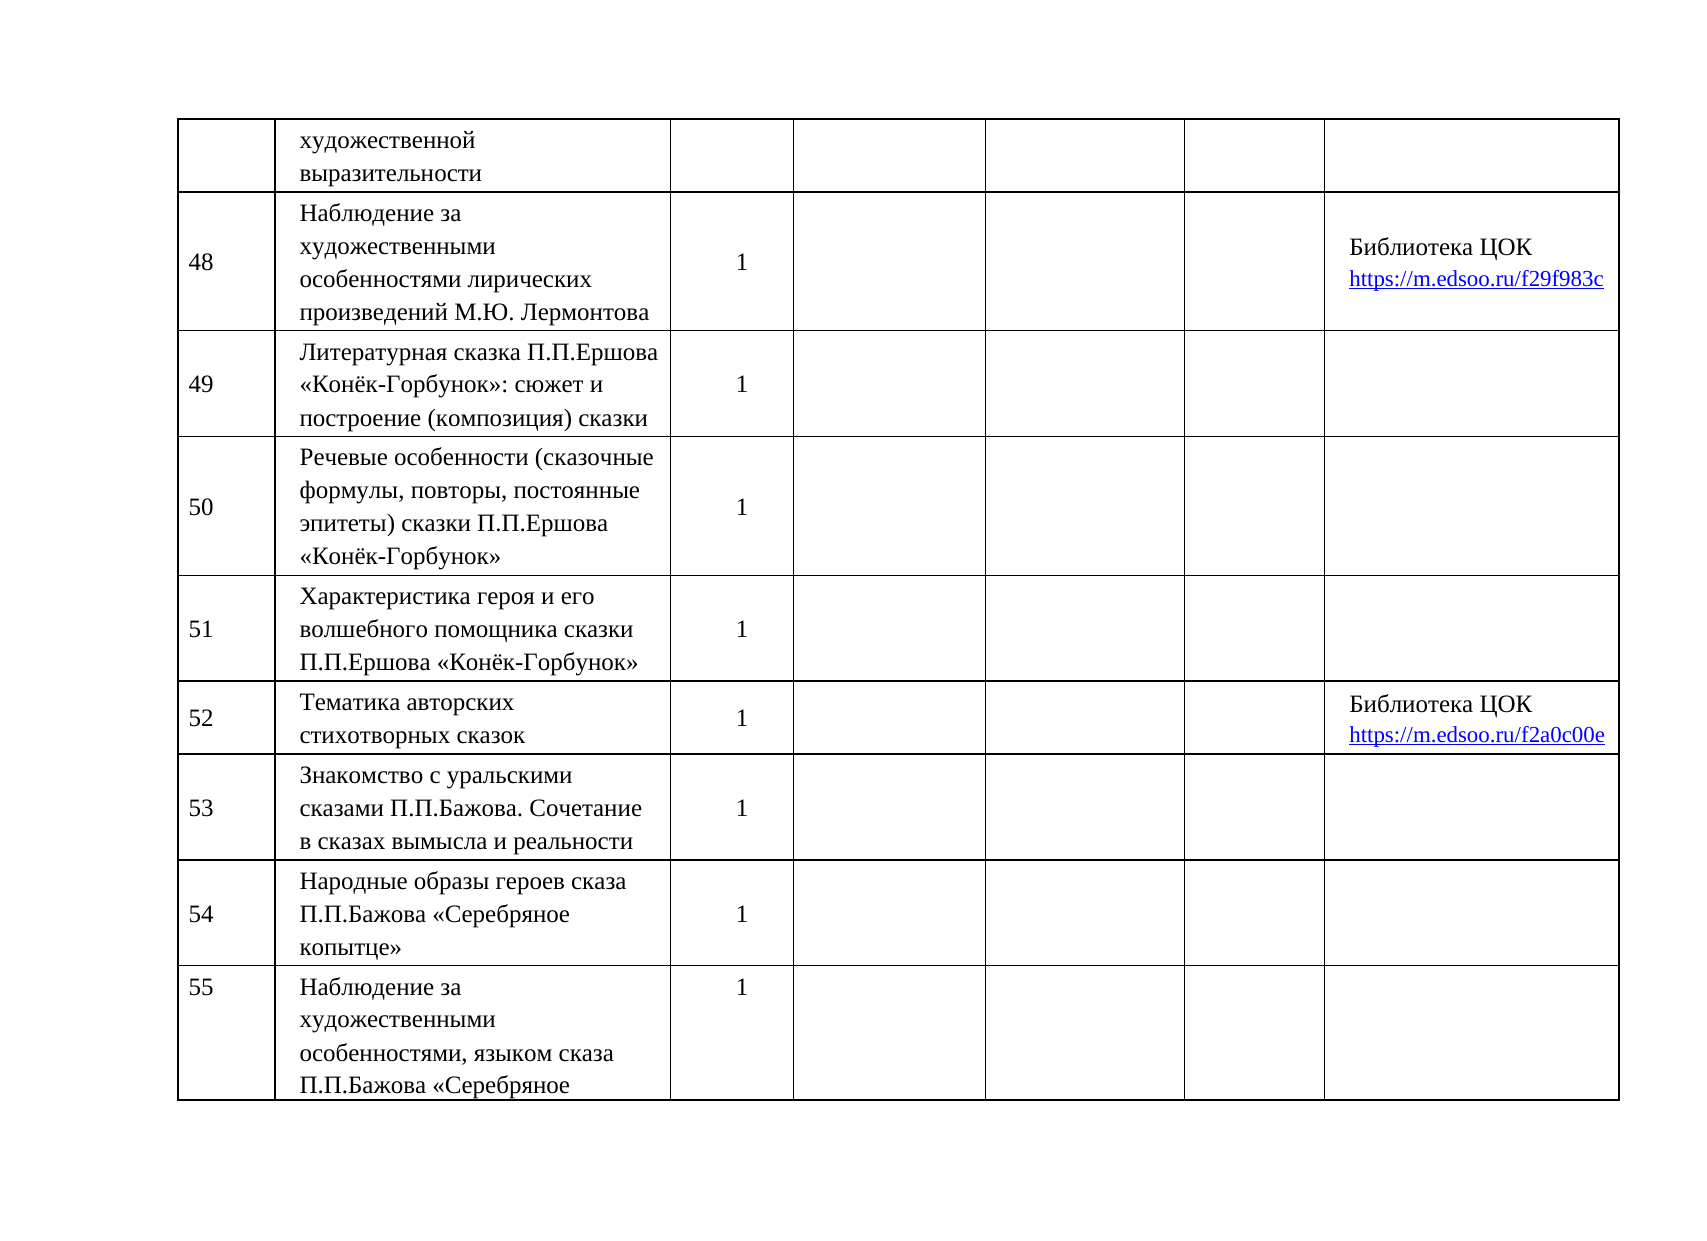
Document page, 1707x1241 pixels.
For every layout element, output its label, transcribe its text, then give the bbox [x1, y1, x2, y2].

table_cell художественной выразительности [276, 120, 670, 191]
table_cell [986, 576, 1184, 680]
table_cell [794, 331, 985, 436]
table_cell 51 [179, 576, 274, 680]
table_cell [179, 120, 274, 191]
table_cell Литературная сказка П.П.Ершова «Конёк-Горбунок»: сюжет и построение (композиция) сказки [276, 331, 670, 436]
table_cell Наблюдение за художественными особенностями лирических произведений М.Ю. Лермонтова [276, 193, 670, 330]
table_cell Тематика авторских стихотворных сказок [276, 682, 670, 753]
table_cell 1 [671, 755, 793, 859]
table_cell [794, 120, 985, 191]
table_cell [1325, 331, 1618, 436]
table_cell Библиотека ЦОК https://m.edsoo.ru/f2a0c00e [1325, 682, 1618, 753]
table_cell Знакомство с уральскими сказами П.П.Бажова. Сочетание в сказах вымысла и реальности [276, 755, 670, 859]
table_cell 49 [179, 331, 274, 436]
table_cell 48 [179, 193, 274, 330]
table_cell 1 [671, 437, 793, 574]
table_cell [1185, 966, 1324, 1099]
table_cell [1185, 755, 1324, 859]
table_cell [1185, 120, 1324, 191]
table_cell [986, 120, 1184, 191]
table_cell Библиотека ЦОК https://m.edsoo.ru/f29f983c [1325, 193, 1618, 330]
table_cell 55 [179, 966, 274, 1099]
table_cell [794, 966, 985, 1099]
table_cell [986, 682, 1184, 753]
table_cell [794, 861, 985, 965]
table_cell [794, 437, 985, 574]
table_cell 50 [179, 437, 274, 574]
table_cell [1325, 966, 1618, 1099]
table_cell Характеристика героя и его волшебного помощника сказки П.П.Ершова «Конёк-Горбунок» [276, 576, 670, 680]
table_cell 1 [671, 966, 793, 1099]
table_cell [1325, 755, 1618, 859]
table_cell 52 [179, 682, 274, 753]
table_cell Речевые особенности (сказочные формулы, повторы, постоянные эпитеты) сказки П.П.Ершова «Конёк-Горбунок» [276, 437, 670, 574]
table_cell [794, 755, 985, 859]
table_cell [1185, 437, 1324, 574]
table_cell [1325, 576, 1618, 680]
table_cell [986, 861, 1184, 965]
table_cell Народные образы героев сказа П.П.Бажова «Серебряное копытце» [276, 861, 670, 965]
table_cell [1185, 682, 1324, 753]
table_cell [1185, 331, 1324, 436]
table_cell [986, 966, 1184, 1099]
table_cell 1 [671, 331, 793, 436]
table_cell 1 [671, 861, 793, 965]
table_cell [986, 331, 1184, 436]
table_cell Наблюдение за художественными особенностями, языком сказа П.П.Бажова «Серебряное [276, 966, 670, 1099]
table_cell 1 [671, 576, 793, 680]
table_cell [986, 437, 1184, 574]
table_cell 54 [179, 861, 274, 965]
table_cell [1325, 437, 1618, 574]
table_cell [1185, 861, 1324, 965]
table_cell [794, 576, 985, 680]
table_cell 1 [671, 682, 793, 753]
table_cell [794, 682, 985, 753]
table_cell [986, 755, 1184, 859]
table_cell [794, 193, 985, 330]
table_cell [1185, 193, 1324, 330]
table_cell [1325, 120, 1618, 191]
table_cell 1 [671, 193, 793, 330]
table_cell [986, 193, 1184, 330]
table_cell [671, 120, 793, 191]
table_cell [1185, 576, 1324, 680]
table_cell 53 [179, 755, 274, 859]
table_cell [1325, 861, 1618, 965]
